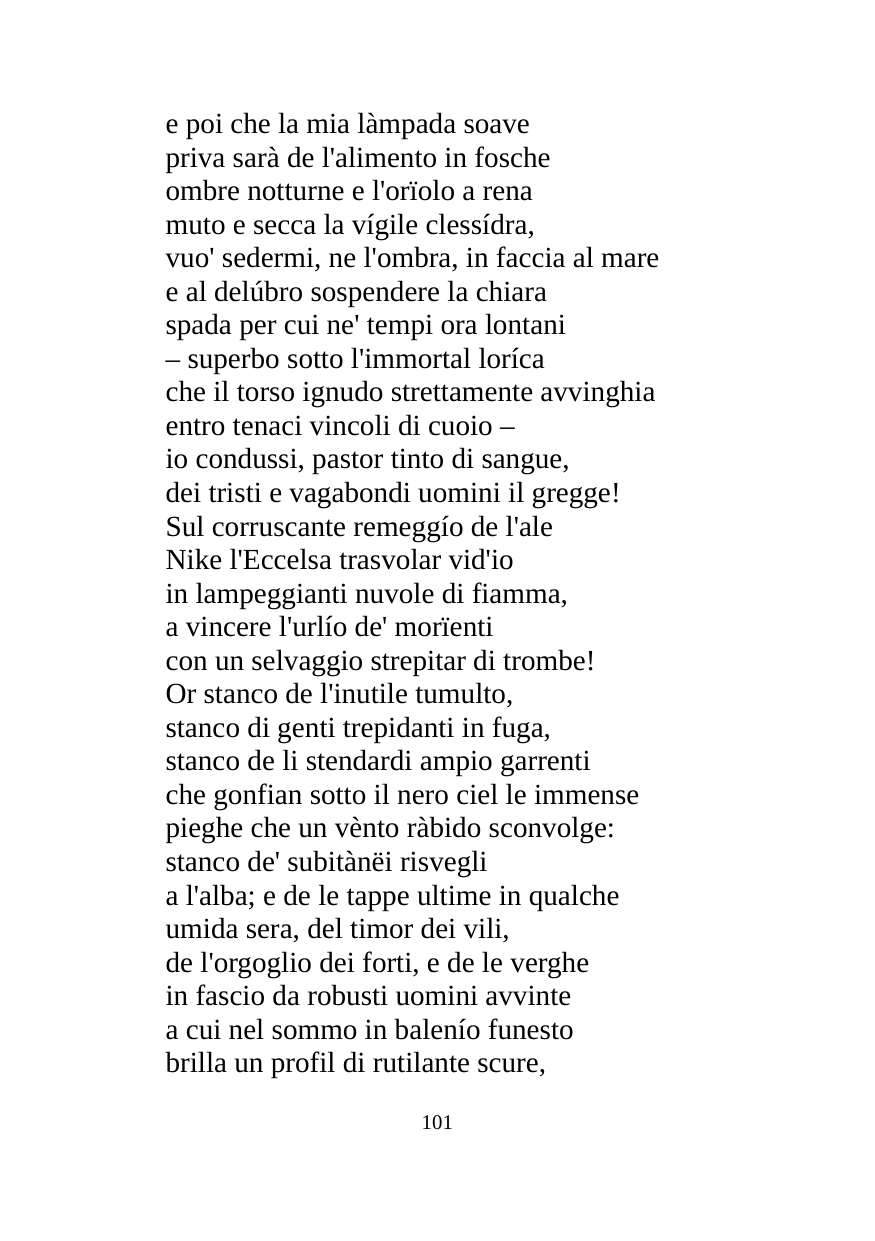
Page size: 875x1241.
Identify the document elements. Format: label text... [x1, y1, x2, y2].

text e poi che la mia làmpada soave priva sarà de l'alimento in fosche ombre notturne e l'orïolo a rena muto e secca la vígile clessídra, vuo' sedermi, ne l'ombra, in faccia al mare e al delúbro sospendere la chiara spada per cui ne' tempi ora lontani – superbo sotto l'immortal loríca che il torso ignudo strettamente avvinghia entro tenaci vincoli di cuoio – io condussi, pastor tinto di sangue, dei tristi e vagabondi uomini il gregge! Sul corruscante remeggío de l'ale Nike l'Eccelsa trasvolar vid'io in lampeggianti nuvole di fiamma, a vincere l'urlío de' morïenti con un selvaggio strepitar di trombe! Or stanco de l'inutile tumulto, stanco di genti trepidanti in fuga, stanco de li stendardi ampio garrenti che gonfian sotto il nero ciel le immense pieghe che un vènto ràbido sconvolge: stanco de' subitànëi risvegli a l'alba; e de le tappe ultime in qualche umida sera, del timor dei vili, de l'orgoglio dei forti, e de le verghe in fascio da robusti uomini avvinte a cui nel sommo in balenío funesto brilla un profil di rutilante scure, [165, 106, 768, 1079]
